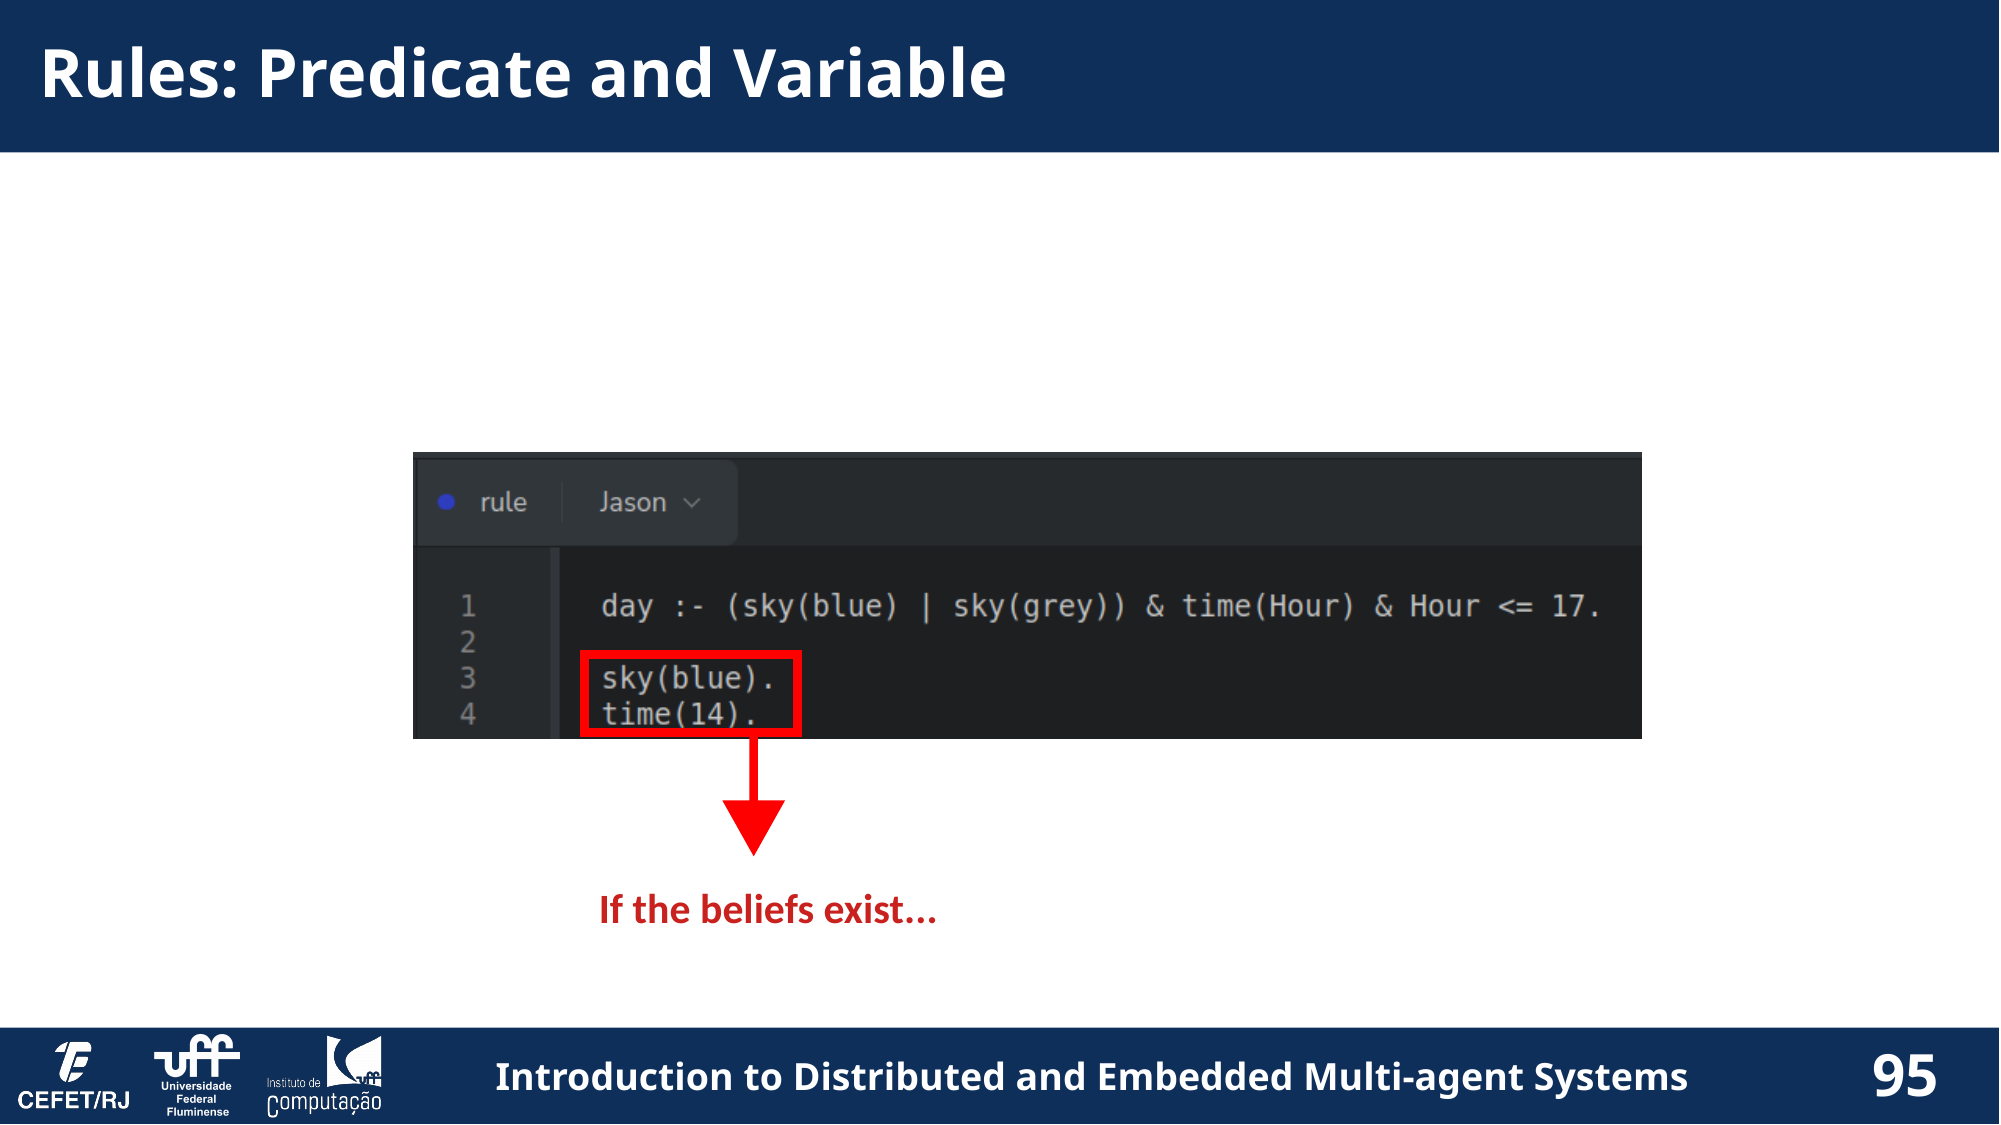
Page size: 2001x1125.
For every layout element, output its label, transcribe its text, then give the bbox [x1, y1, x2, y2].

picture [265, 1033, 383, 1118]
picture [18, 1021, 129, 1125]
text_box Rules: Predicate and Variable [25, 23, 1999, 119]
text_box [722, 729, 786, 857]
picture [589, 659, 793, 728]
picture [153, 1033, 241, 1121]
picture [413, 452, 1642, 739]
text_box If the beliefs exist... [402, 874, 1135, 939]
